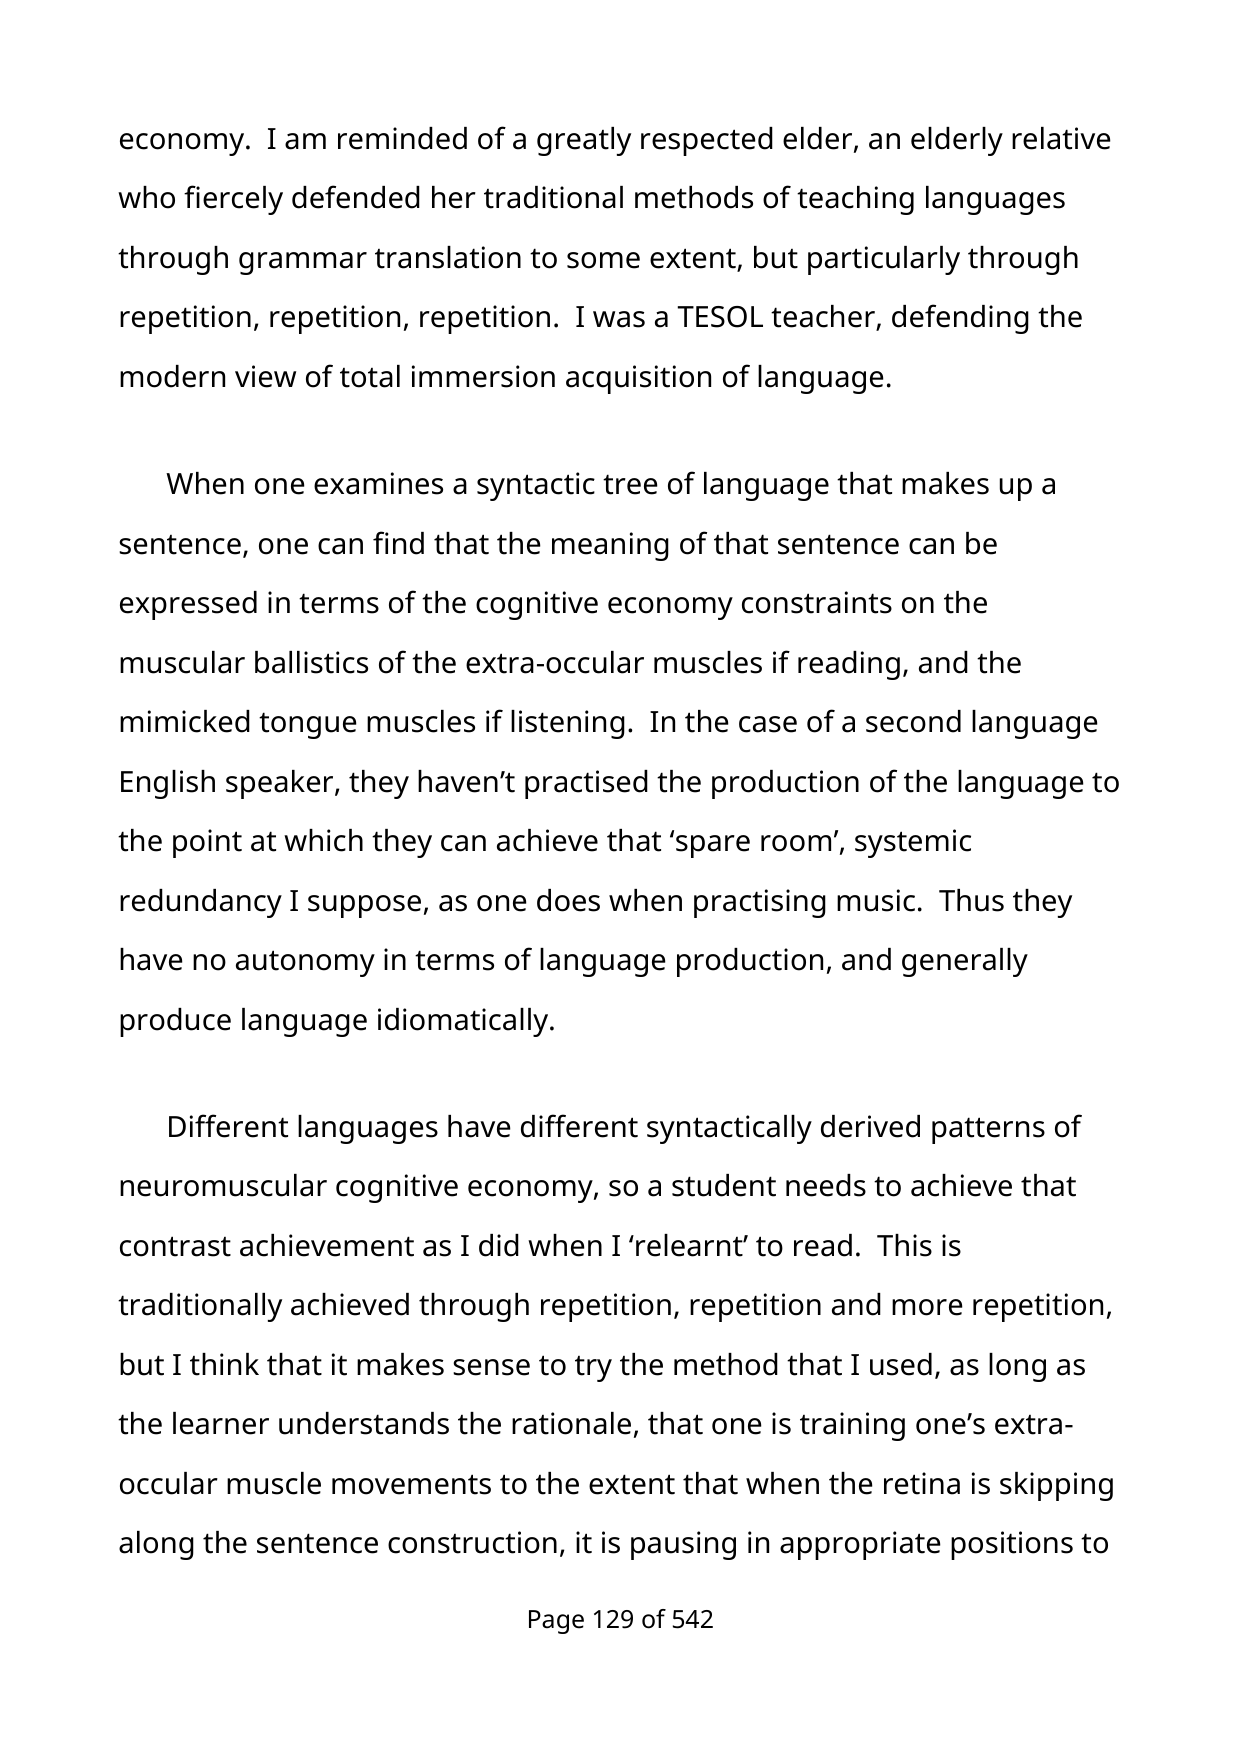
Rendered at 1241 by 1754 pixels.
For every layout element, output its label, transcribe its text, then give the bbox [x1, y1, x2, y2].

text Different languages have different syntactically derived patterns of neuromuscular cognitive economy, so a student needs to achieve that contrast achievement as I did when I ‘relearnt’ to read. This is traditionally achieved through repetition, repetition and more repetition, but I think that it makes sense to try the method that I used, as long as the learner understands the rationale, that one is training one’s extra-occular muscle movements to the extent that when the retina is skipping along the sentence construction, it is pausing in appropriate positions to [118, 1106, 1122, 1562]
text When one examines a syntactic tree of language that makes up a sentence, one can find that the meaning of that sentence can be expressed in terms of the cognitive economy constraints on the muscular ballistics of the extra-occular muscles if reading, and the mimicked tongue muscles if listening. In the case of a second language English speaker, they haven’t practised the production of the language to the point at which they can achieve that ‘spare room’, systemic redundancy I suppose, as one does when practising music. Thus they have no autonomy in terms of language production, and generally produce language idiomatically. [118, 463, 1122, 1038]
text economy. I am reminded of a greatly respected elder, an elderly relative who fiercely defended her traditional methods of teaching languages through grammar translation to some extent, but particularly through repetition, repetition, repetition. I was a TESOL teacher, defending the modern view of total immersion acquisition of language. [118, 118, 1122, 396]
